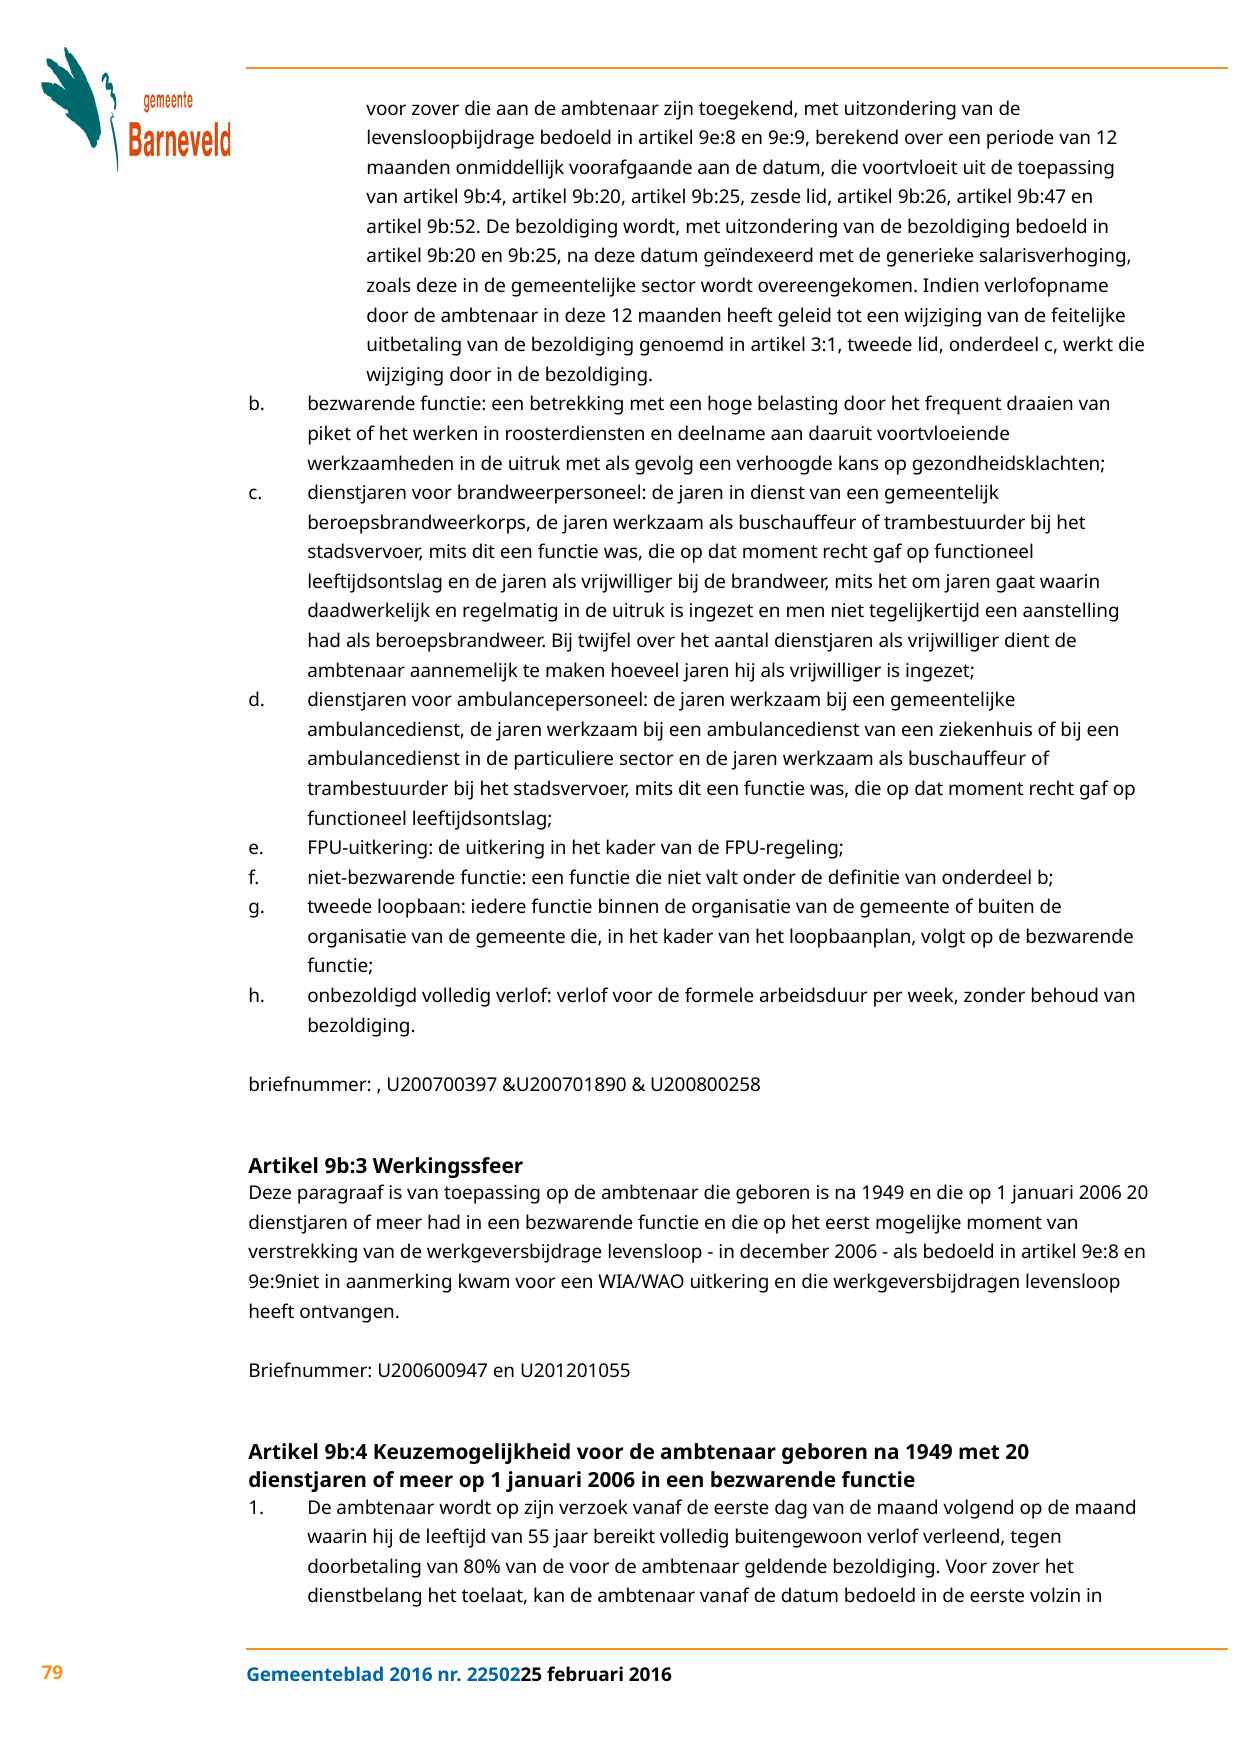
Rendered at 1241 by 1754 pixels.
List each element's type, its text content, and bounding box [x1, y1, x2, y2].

text Artikel 9b:3 Werkingssfeer [248, 1151, 1152, 1179]
list onbezoldigd volledig verlof: verlof voor de formele arbeidsduur per week, zonder behoud van bezoldiging. [248, 982, 1152, 1038]
text Deze paragraaf is van toepassing op de ambtenaar die geboren is na 1949 en die op 1 januari 2006 20 dienstjaren of meer had in een bezwarende functie en die op het eerst mogelijke moment van verstrekking van de werkgeversbijdrage levensloop - in december 2006 - als bedoeld in artikel 9e:8 en 9e:9niet in aanmerking kwam voor een WIA/WAO uitkering en die werkgeversbijdragen levensloop heeft ontvangen. [248, 1179, 1152, 1323]
text Artikel 9b:4 Keuzemogelijkheid voor de ambtenaar geboren na 1949 met 20 dienstjaren of meer op 1 januari 2006 in een bezwarende functie [248, 1437, 1152, 1494]
list voor zover die aan de ambtenaar zijn toegekend, met uitzondering van de levensloopbijdrage bedoeld in artikel 9e:8 en 9e:9, berekend over een periode van 12 maanden onmiddellijk voorafgaande aan de datum, die voortvloeit uit de toepassing van artikel 9b:4, artikel 9b:20, artikel 9b:25, zesde lid, artikel 9b:26, artikel 9b:47 en artikel 9b:52. De bezoldiging wordt, met uitzondering van de bezoldiging bedoeld in artikel 9b:20 en 9b:25, na deze datum geïndexeerd met de generieke salarisverhoging, zoals deze in de gemeentelijke sector wordt overeengekomen. Indien verlofopname door de ambtenaar in deze 12 maanden heeft geleid tot een wijziging van de feitelijke uitbetaling van de bezoldiging genoemd in artikel 3:1, tweede lid, onderdeel c, werkt die wijziging door in de bezoldiging. [307, 95, 1152, 387]
list bezwarende functie: een betrekking met een hoge belasting door het frequent draaien van piket of het werken in roosterdiensten en deelname aan daaruit voortvloeiende werkzaamheden in de uitruk met als gevolg een verhoogde kans op gezondheidsklachten; [248, 391, 1152, 476]
list De ambtenaar wordt op zijn verzoek vanaf de eerste dag van de maand volgend op de maand waarin hij de leeftijd van 55 jaar bereikt volledig buitengewoon verlof verleend, tegen doorbetaling van 80% van de voor de ambtenaar geldende bezoldiging. Voor zover het dienstbelang het toelaat, kan de ambtenaar vanaf de datum bedoeld in de eerste volzin in [248, 1494, 1152, 1608]
list dienstjaren voor ambulancepersoneel: de jaren werkzaam bij een gemeentelijke ambulancedienst, de jaren werkzaam bij een ambulancedienst van een ziekenhuis of bij een ambulancedienst in de particuliere sector en de jaren werkzaam als buschauffeur of trambestuurder bij het stadsvervoer, mits dit een functie was, die op dat moment recht gaf op functioneel leeftijdsontslag; [248, 686, 1152, 831]
picture [41, 47, 231, 172]
list dienstjaren voor brandweerpersoneel: de jaren in dienst van een gemeentelijk beroepsbrandweerkorps, de jaren werkzaam als buschauffeur of trambestuurder bij het stadsvervoer, mits dit een functie was, die op dat moment recht gaf op functioneel leeftijdsontslag en de jaren als vrijwilliger bij de brandweer, mits het om jaren gaat waarin daadwerkelijk en regelmatig in de uitruk is ingezet en men niet tegelijkertijd een aanstelling had als beroepsbrandweer. Bij twijfel over het aantal dienstjaren als vrijwilliger dient de ambtenaar aannemelijk te maken hoeveel jaren hij als vrijwilliger is ingezet; [248, 479, 1152, 683]
list tweede loopbaan: iedere functie binnen de organisatie van de gemeente of buiten de organisatie van de gemeente die, in het kader van het loopbaanplan, volgt op de bezwarende functie; [248, 893, 1152, 978]
list FPU-uitkering: de uitkering in het kader van de FPU-regeling; [248, 834, 1152, 860]
text Briefnummer: U200600947 en U201201055 [248, 1357, 1152, 1383]
text briefnummer: , U200700397 &U200701890 & U200800258 [248, 1071, 1152, 1097]
list niet-bezwarende functie: een functie die niet valt onder de definitie van onderdeel b; [248, 864, 1152, 890]
